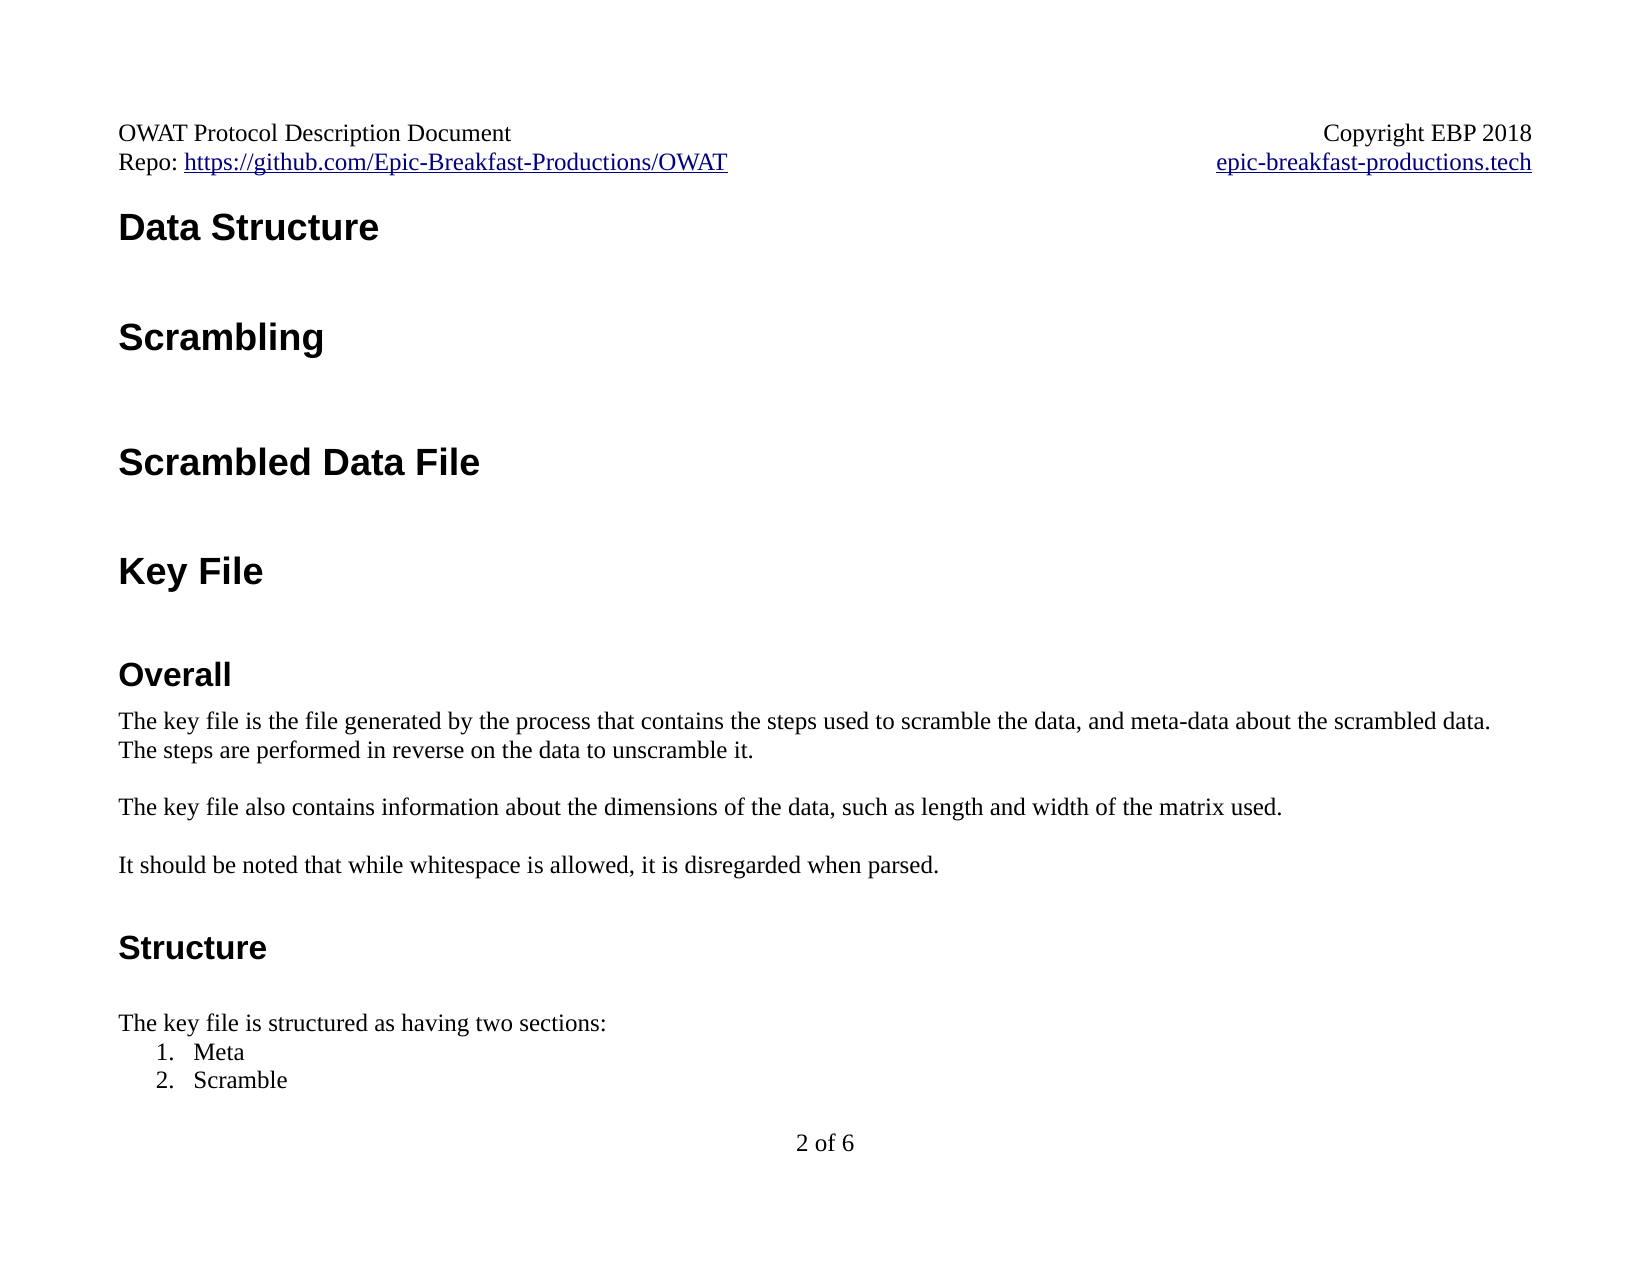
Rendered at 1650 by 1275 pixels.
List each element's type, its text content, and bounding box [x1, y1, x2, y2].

subtitle Structure [118, 928, 1532, 967]
text The key file is the file generated by the process that contains the steps used to scramble the data, and meta-data about the scrambled data. The steps are performed in reverse on the data to unscramble it. [118, 706, 1532, 763]
subtitle Scrambled Data File [118, 439, 1532, 483]
text It should be noted that while whitespace is allowed, it is disregarded when parsed. [118, 850, 1532, 878]
subtitle Overall [118, 655, 1532, 693]
subtitle Key File [118, 549, 1532, 593]
subtitle Data Structure [118, 205, 1532, 249]
text The key file is structured as having two sections: [118, 1008, 1532, 1037]
text The key file also contains information about the dimensions of the data, such as length and width of the matrix used. [118, 792, 1532, 821]
list Meta [156, 1037, 1532, 1066]
subtitle Scrambling [118, 315, 1532, 359]
list Scramble [156, 1066, 1532, 1094]
